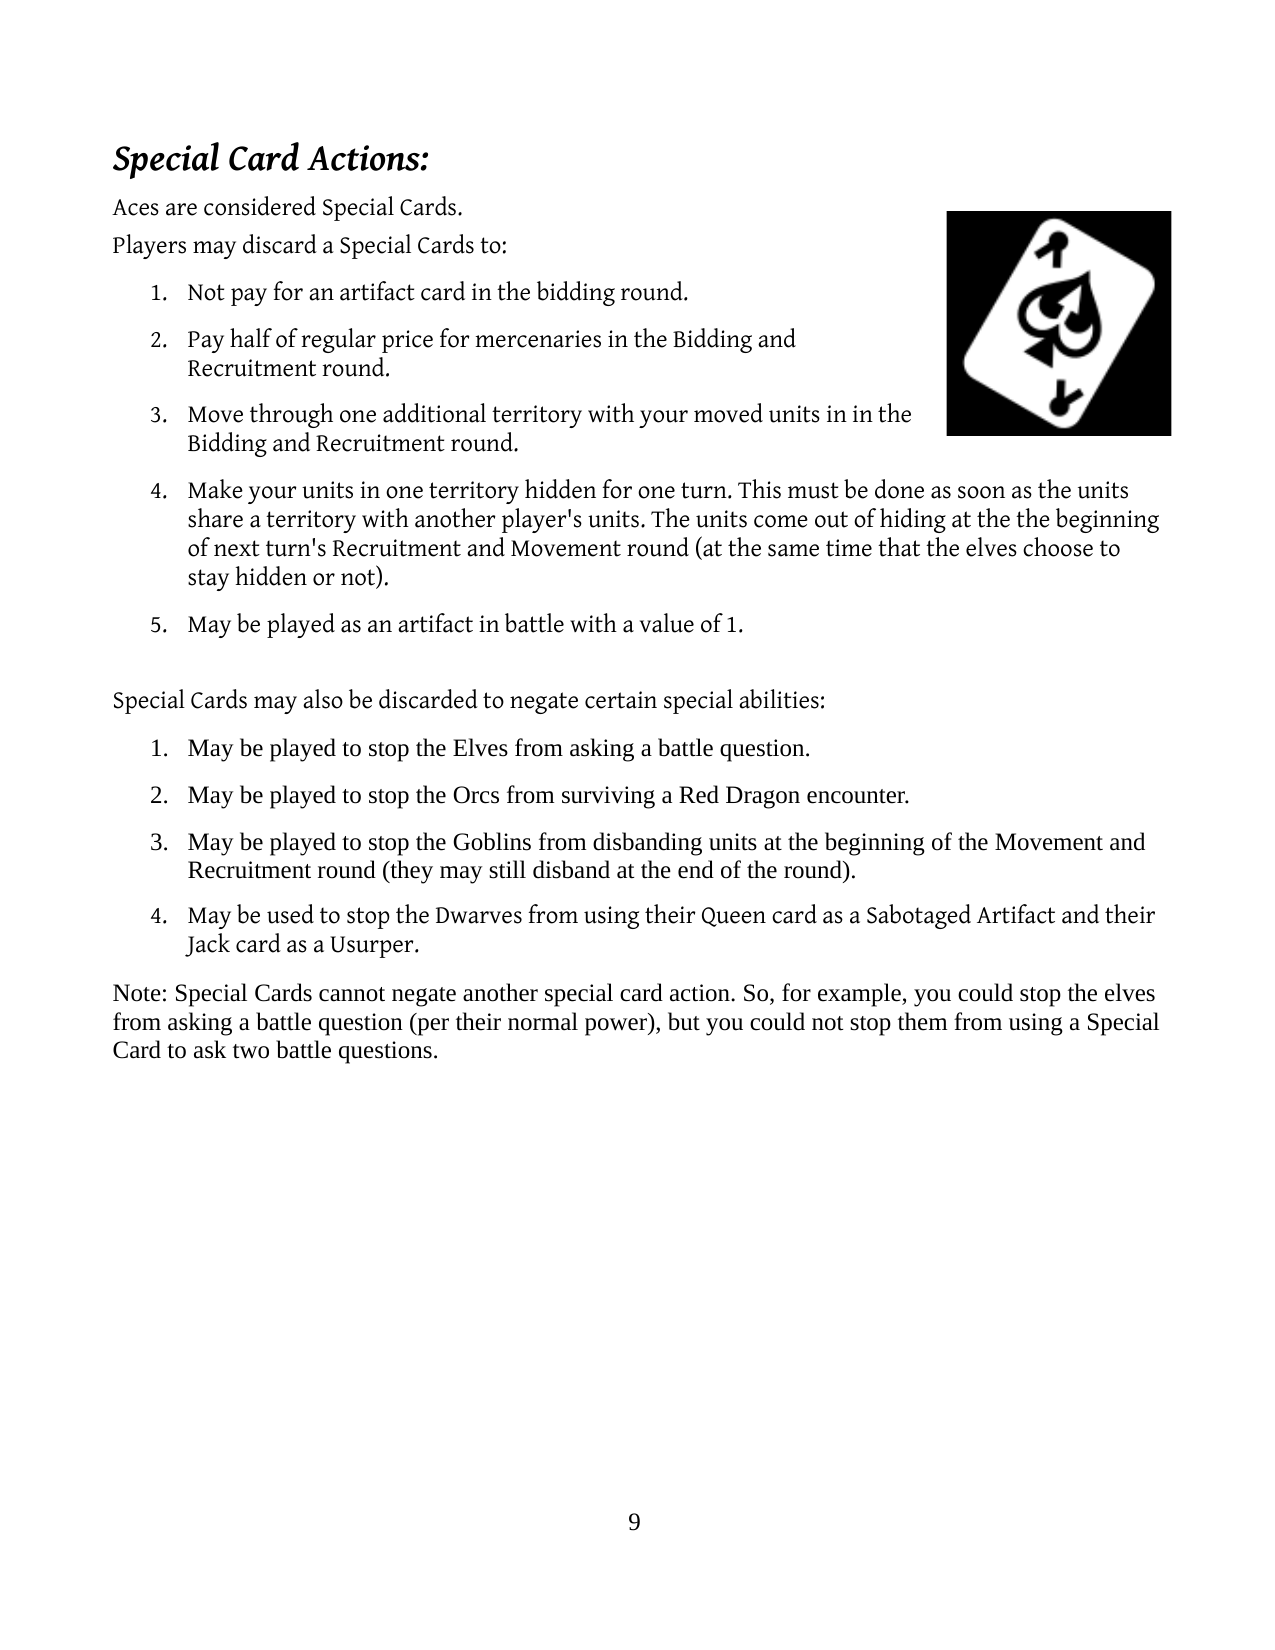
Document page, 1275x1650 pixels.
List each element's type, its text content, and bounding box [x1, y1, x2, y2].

text Special Cards may also be discarded to negate certain special abilities: [112, 686, 1162, 715]
list Pay half of regular price for mercenaries in the Bidding and Recruitment round. [150, 325, 946, 383]
text Players may discard a Special Cards to: [112, 231, 946, 260]
list May be played to stop the Orcs from surviving a Red Dragon encounter. [150, 780, 1162, 809]
list May be used to stop the Dwarves from using their Queen card as a Sabotaged Artifact and their Jack card as a Usurper. [150, 902, 1162, 960]
list Make your units in one territory hidden for one turn. This must be done as soon as the units share a territory with another player's units. The units come out of hiding at the the beginning of next turn's Recruitment and Movement round (at the same time that the elves choose to stay hidden or not). [150, 477, 1162, 593]
list Move through one additional territory with your moved units in in the Bidding and Recruitment round. [150, 401, 1162, 459]
subtitle Special Card Actions: [112, 137, 1162, 181]
list May be played to stop the Elves from asking a battle question. [150, 733, 1162, 762]
text Note: Special Cards cannot negate another special card action. So, for example, you could stop the elves from asking a battle question (per their normal power), but you could not stop them from using a Special Card to ask two battle questions. [112, 978, 1162, 1064]
list Not pay for an artifact card in the bidding round. [150, 278, 946, 307]
text Aces are considered Special Cards. [112, 193, 1162, 222]
list May be played as an artifact in battle with a value of 1. [150, 611, 1162, 668]
list May be played to stop the Goblins from disbanding units at the beginning of the Movement and Recruitment round (they may still disband at the end of the round). [150, 827, 1162, 884]
picture [946, 211, 1172, 436]
